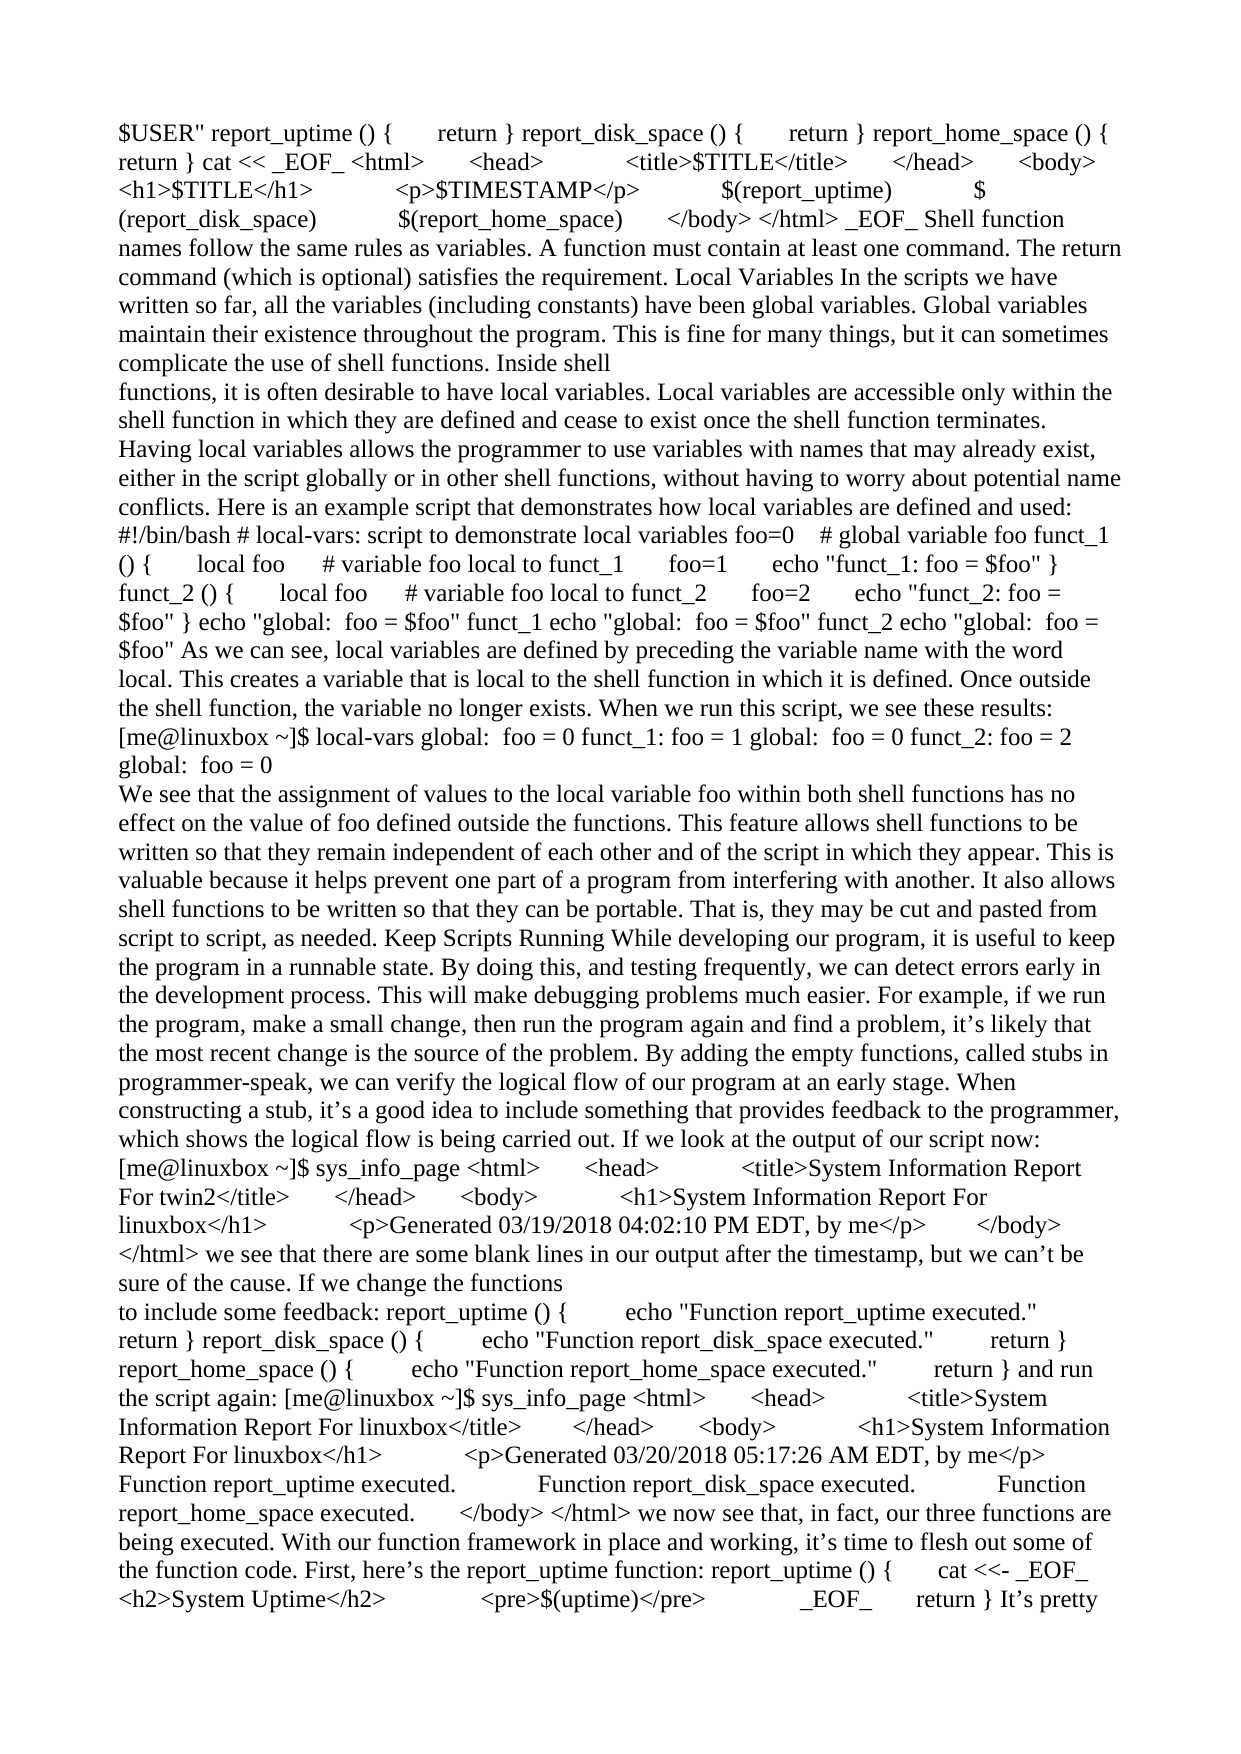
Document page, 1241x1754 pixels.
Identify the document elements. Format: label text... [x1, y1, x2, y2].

text $USER" report_uptime () { return } report_disk_space () { return } report_home_space () { return } cat << _EOF_ <html> <head> <title>$TITLE</title> </head> <body> <h1>$TITLE</h1> <p>$TIMESTAMP</p> $(report_uptime) $(report_disk_space) $(report_home_space) </body> </html> _EOF_ Shell function names follow the same rules as variables. A function must contain at least one command. The return command (which is optional) satisfies the requirement. Local Variables In the scripts we have written so far, all the variables (including constants) have been global variables. Global variables maintain their existence throughout the program. This is fine for many things, but it can sometimes complicate the use of shell functions. Inside shell [118, 118, 1122, 377]
text functions, it is often desirable to have local variables. Local variables are accessible only within the shell function in which they are defined and cease to exist once the shell function terminates. Having local variables allows the programmer to use variables with names that may already exist, either in the script globally or in other shell functions, without having to worry about potential name conflicts. Here is an example script that demonstrates how local variables are defined and used: #!/bin/bash # local-vars: script to demonstrate local variables foo=0 # global variable foo funct_1 () { local foo # variable foo local to funct_1 foo=1 echo "funct_1: foo = $foo" } funct_2 () { local foo # variable foo local to funct_2 foo=2 echo "funct_2: foo = $foo" } echo "global: foo = $foo" funct_1 echo "global: foo = $foo" funct_2 echo "global: foo = $foo" As we can see, local variables are defined by preceding the variable name with the word local. This creates a variable that is local to the shell function in which it is defined. Once outside the shell function, the variable no longer exists. When we run this script, we see these results: [me@linuxbox ~]$ local-vars global: foo = 0 funct_1: foo = 1 global: foo = 0 funct_2: foo = 2 global: foo = 0 [118, 377, 1122, 779]
text to include some feedback: report_uptime () { echo "Function report_uptime executed." return } report_disk_space () { echo "Function report_disk_space executed." return } report_home_space () { echo "Function report_home_space executed." return } and run the script again: [me@linuxbox ~]$ sys_info_page <html> <head> <title>System Information Report For linuxbox</title> </head> <body> <h1>System Information Report For linuxbox</h1> <p>Generated 03/20/2018 05:17:26 AM EDT, by me</p> Function report_uptime executed. Function report_disk_space executed. Function report_home_space executed. </body> </html> we now see that, in fact, our three functions are being executed. With our function framework in place and working, it’s time to flesh out some of the function code. First, here’s the report_uptime function: report_uptime () { cat <<- _EOF_ <h2>System Uptime</h2> <pre>$(uptime)</pre> _EOF_ return } It’s pretty [118, 1297, 1122, 1613]
text We see that the assignment of values to the local variable foo within both shell functions has no effect on the value of foo defined outside the functions. This feature allows shell functions to be written so that they remain independent of each other and of the script in which they appear. This is valuable because it helps prevent one part of a program from interfering with another. It also allows shell functions to be written so that they can be portable. That is, they may be cut and pasted from script to script, as needed. Keep Scripts Running While developing our program, it is useful to keep the program in a runnable state. By doing this, and testing frequently, we can detect errors early in the development process. This will make debugging problems much easier. For example, if we run the program, make a small change, then run the program again and find a problem, it’s likely that the most recent change is the source of the problem. By adding the empty functions, called stubs in programmer-speak, we can verify the logical flow of our program at an early stage. When constructing a stub, it’s a good idea to include something that provides feedback to the programmer, which shows the logical flow is being carried out. If we look at the output of our script now: [me@linuxbox ~]$ sys_info_page <html> <head> <title>System Information Report For twin2</title> </head> <body> <h1>System Information Report For linuxbox</h1> <p>Generated 03/19/2018 04:02:10 PM EDT, by me</p> </body> </html> we see that there are some blank lines in our output after the timestamp, but we can’t be sure of the cause. If we change the functions [118, 779, 1122, 1297]
